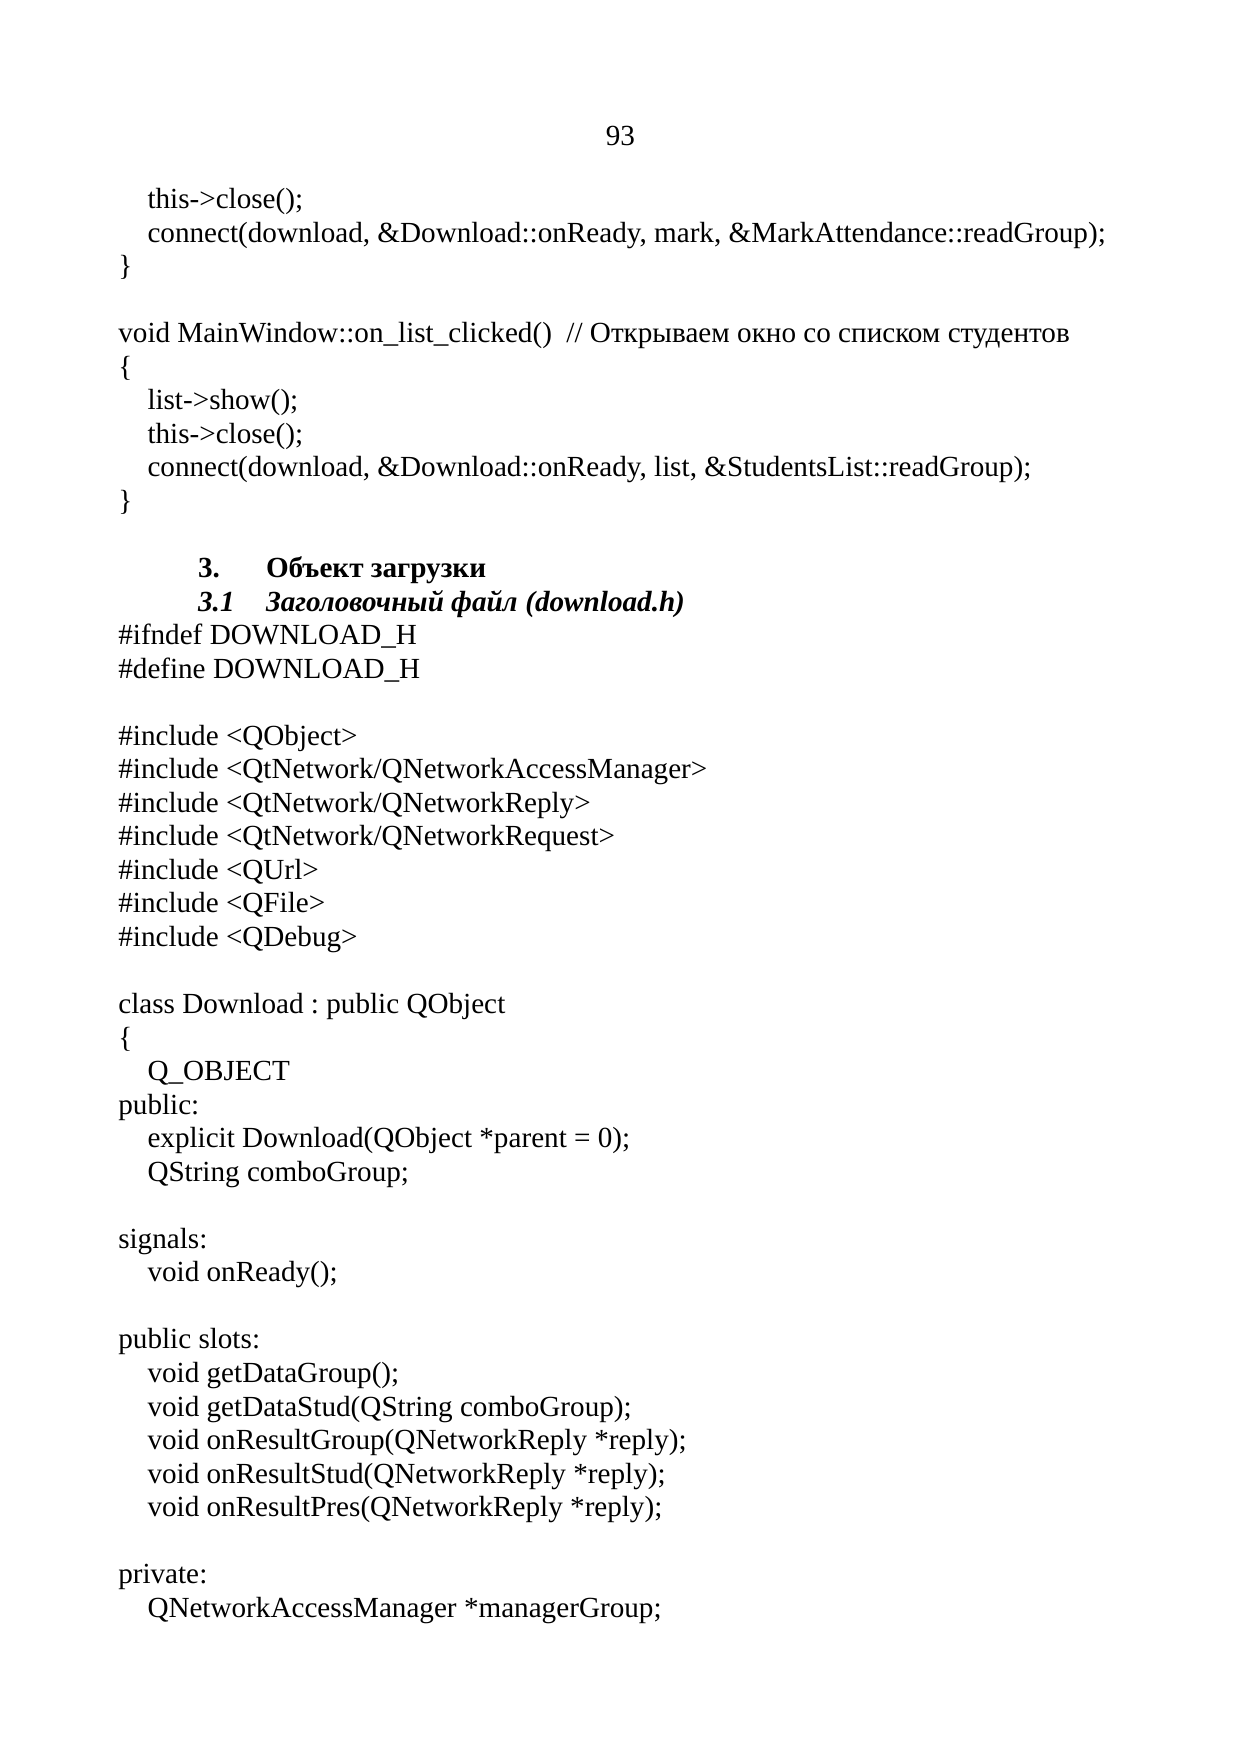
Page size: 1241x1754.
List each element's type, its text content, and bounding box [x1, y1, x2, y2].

text this->close(); connect(download, &Download::onReady, mark, &MarkAttendance::readGroup); } void MainWindow::on_list_clicked() // Открываем окно со списком студентов { list->show(); this->close(); connect(download, &Download::onReady, list, &StudentsList::readGroup); } [118, 181, 1122, 550]
list Объект загрузки [118, 550, 1122, 584]
list Заголовочный файл (download.h) [118, 584, 1122, 617]
text #ifndef DOWNLOAD_H #define DOWNLOAD_H #include <QObject> #include <QtNetwork/QNetworkAccessManager> #include <QtNetwork/QNetworkReply> #include <QtNetwork/QNetworkRequest> #include <QUrl> #include <QFile> #include <QDebug> class Download : public QObject { Q_OBJECT public: explicit Download(QObject *parent = 0); QString comboGroup; signals: void onReady(); public slots: void getDataGroup(); void getDataStud(QString comboGroup); void onResultGroup(QNetworkReply *reply); void onResultStud(QNetworkReply *reply); void onResultPres(QNetworkReply *reply); private: QNetworkAccessManager *managerGroup; [118, 617, 1122, 1623]
